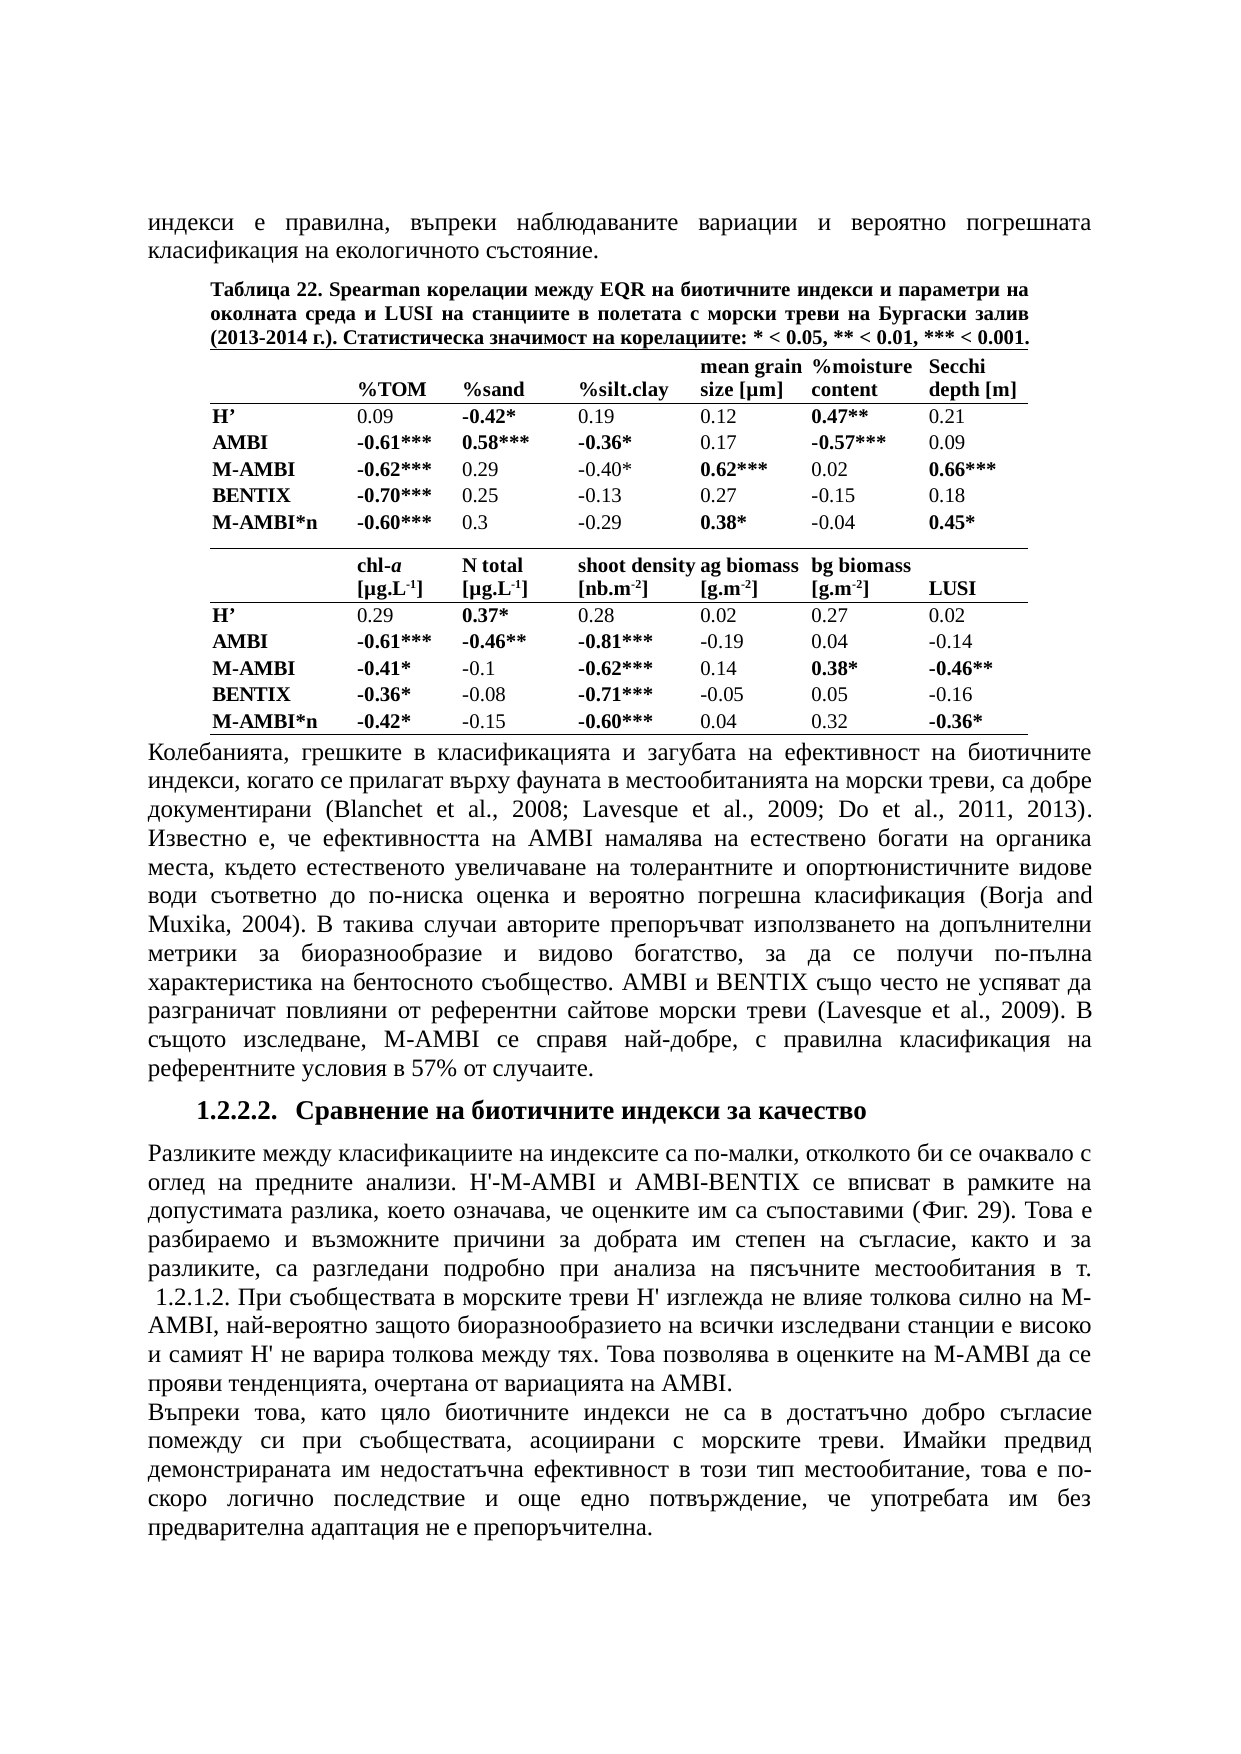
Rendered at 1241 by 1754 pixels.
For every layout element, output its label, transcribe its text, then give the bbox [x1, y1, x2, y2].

text Колебанията, грешките в класификацията и загубата на ефективност на биотичните индекси, когато се прилагат върху фауната в местообитанията на морски треви, са добре документирани (Blanchet et al., 2008; Lavesque et al., 2009; Do et al., 2011, 2013). Известно е, че ефективността на AMBI намалява на естествено богати на органика места, където естественото увеличаване на толерантните и опортюнистичните видове води съответно до по-ниска оценка и вероятно погрешна класификация (Borja and Muxika, 2004). В такива случаи авторите препоръчват използването на допълнителни метрики за биоразнообразие и видово богатство, за да се получи по-пълна характеристика на бентосното съобщество. AMBI и BENTIX също често не успяват да разграничат повлияни от референтни сайтове морски треви (Lavesque et al., 2009). В същото изследване, M-AMBI се справя най-добре, с правилна класификация на референтните условия в 57% от случаите. [148, 264, 1093, 1082]
text Разликите между класификациите на индексите са по-малки, отколкото би се очаквало с оглед на предните анализи. H'-M-AMBI и AMBI-BENTIX се вписват в рамките на допустимата разлика, което означава, че оценките им са съпоставими (Фиг. 29). Това е разбираемо и възможните причини за добрата им степен на съгласие, както и за разликите, са разгледани подробно при анализа на пясъчните местообитания в т. 1.2.1.2. При съобществата в морските треви H' изглежда не влияе толкова силно на M-AMBI, най-вероятно защото биоразнообразието на всички изследвани станции е високо и самият H' не варира толкова между тях. Това позволява в оценките на M-AMBI да се прояви тенденцията, очертана от вариацията на AMBI. [148, 1138, 1093, 1397]
subtitle Сравнение на биотичните индекси за качество [266, 1094, 1093, 1125]
text Въпреки това, като цяло биотичните индекси не са в достатъчно добро съгласие помежду си при съобществата, асоциирани с морските треви. Имайки предвид демонстрираната им недостатъчна ефективност в този тип местообитание, това е по-скоро логично последствие и още едно потвърждение, че употребата им без предварителна адаптация не е препоръчителна. [148, 1397, 1093, 1540]
text Таблица 22. Spearman корелации между EQR на биотичните индекси и параметри на околната среда и LUSI на станциите в полетата с морски треви на Бургаски залив (2013-2014 г.). Статистическа значимост на корелациите: * < 0.05, ** < 0.01, *** < 0.001. [210, 277, 1030, 737]
text индекси е правилна, въпреки наблюдаваните вариации и вероятно погрешната класификация на екологичното състояние. [148, 207, 1093, 264]
